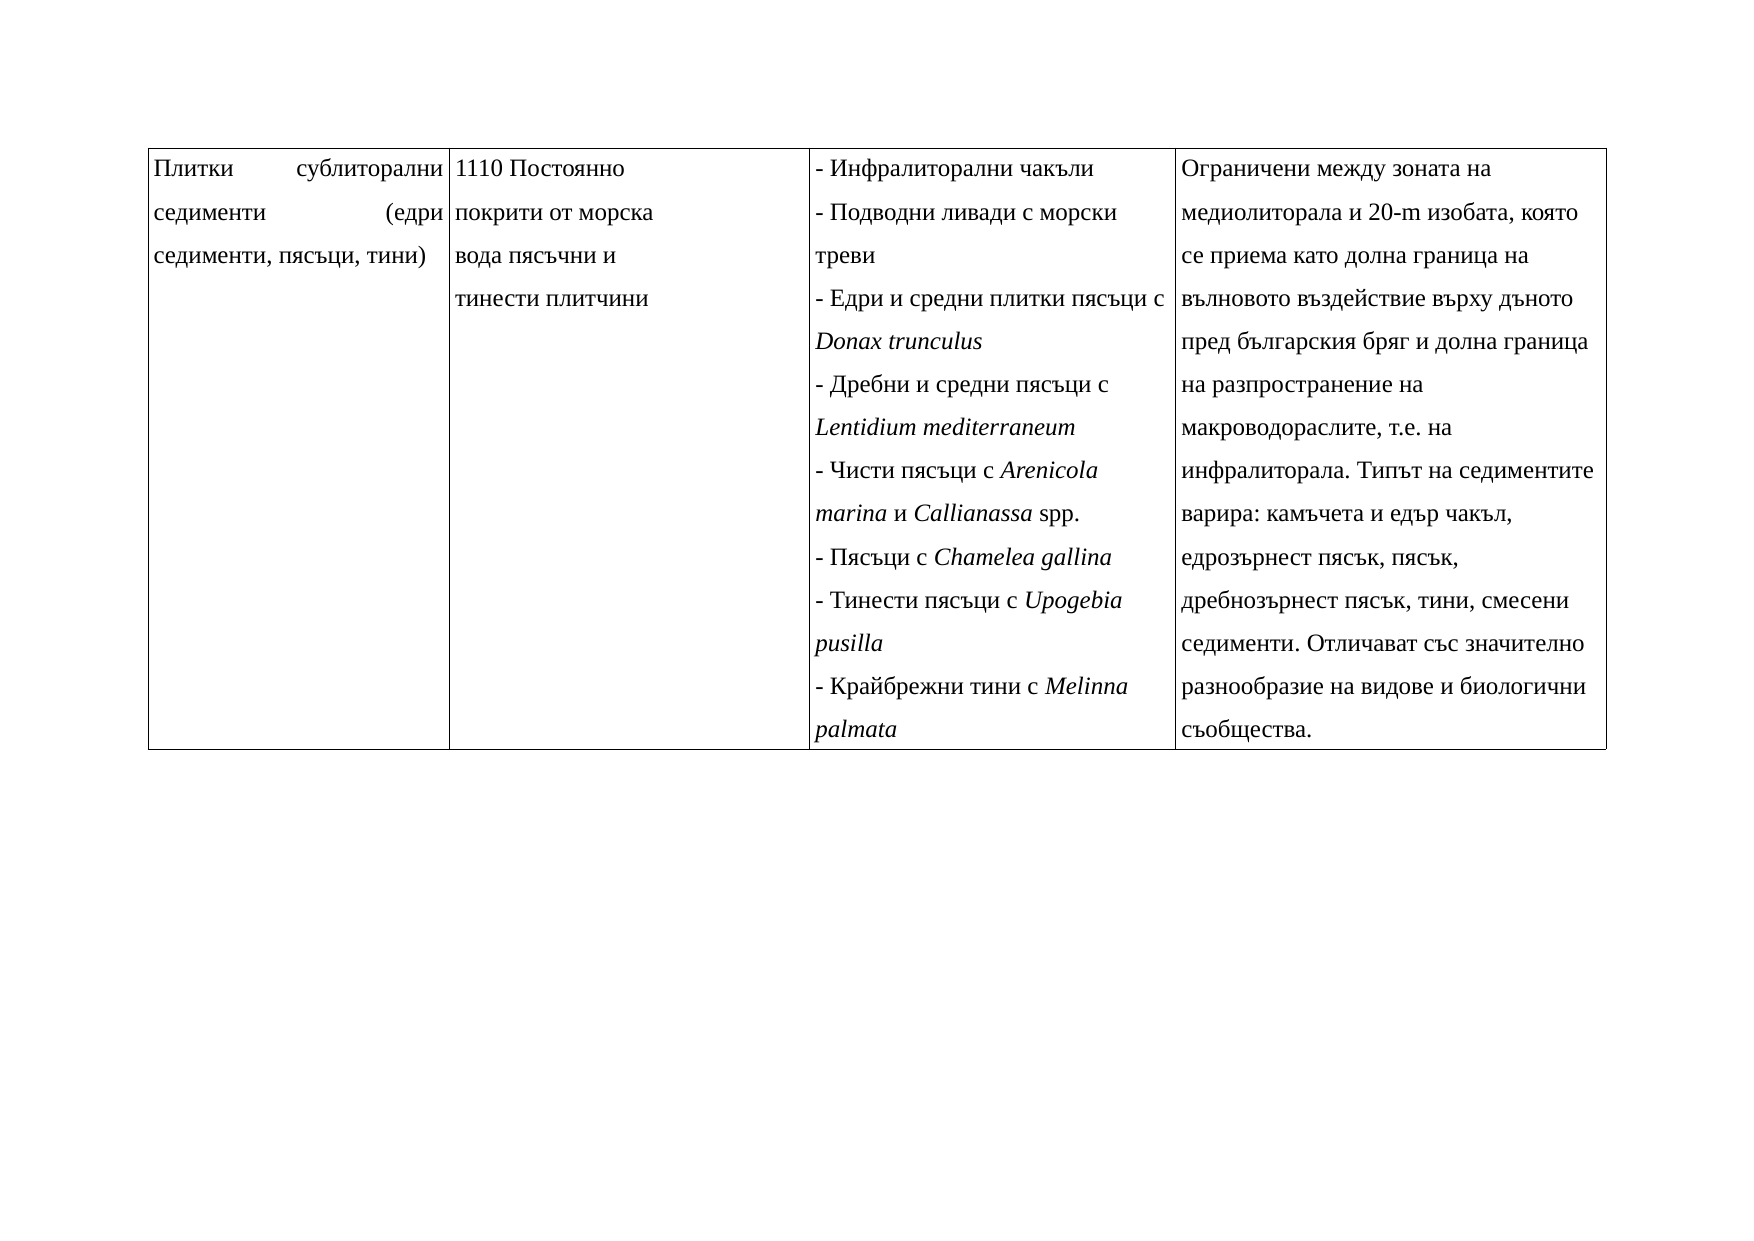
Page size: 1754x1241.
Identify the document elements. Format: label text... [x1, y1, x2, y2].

table_cell Ограничени между зоната на медиолиторала и 20-m изобата, която се приема като долна граница на вълновото въздействие върху дъното пред българския бряг и долна граница на разпространение на макроводораслите, т.е. на инфралиторала. Типът на седиментите варира: камъчета и едър чакъл, едрозърнест пясък, пясък, дребнозърнест пясък, тини, смесени седименти. Отличават със значително разнообразие на видове и биологични съобщества. [1176, 149, 1606, 748]
table_cell Плитки сублиторални седименти (едри седименти, пясъци, тини) [149, 149, 449, 748]
table_cell - Инфралиторални чакъли - Подводни ливади с морски треви - Едри и средни плитки пясъци с Donax trunculus - Дребни и средни пясъци с Lentidium mediterraneum - Чисти пясъци с Arenicola marina и Callianassa spp. - Пясъци с Chamelea gallina - Тинести пясъци с Upogebia pusilla - Крайбрежни тини с Melinna palmata [810, 149, 1175, 748]
table_cell 1110 Постоянно покрити от морска вода пясъчни и тинести плитчини [450, 149, 809, 748]
